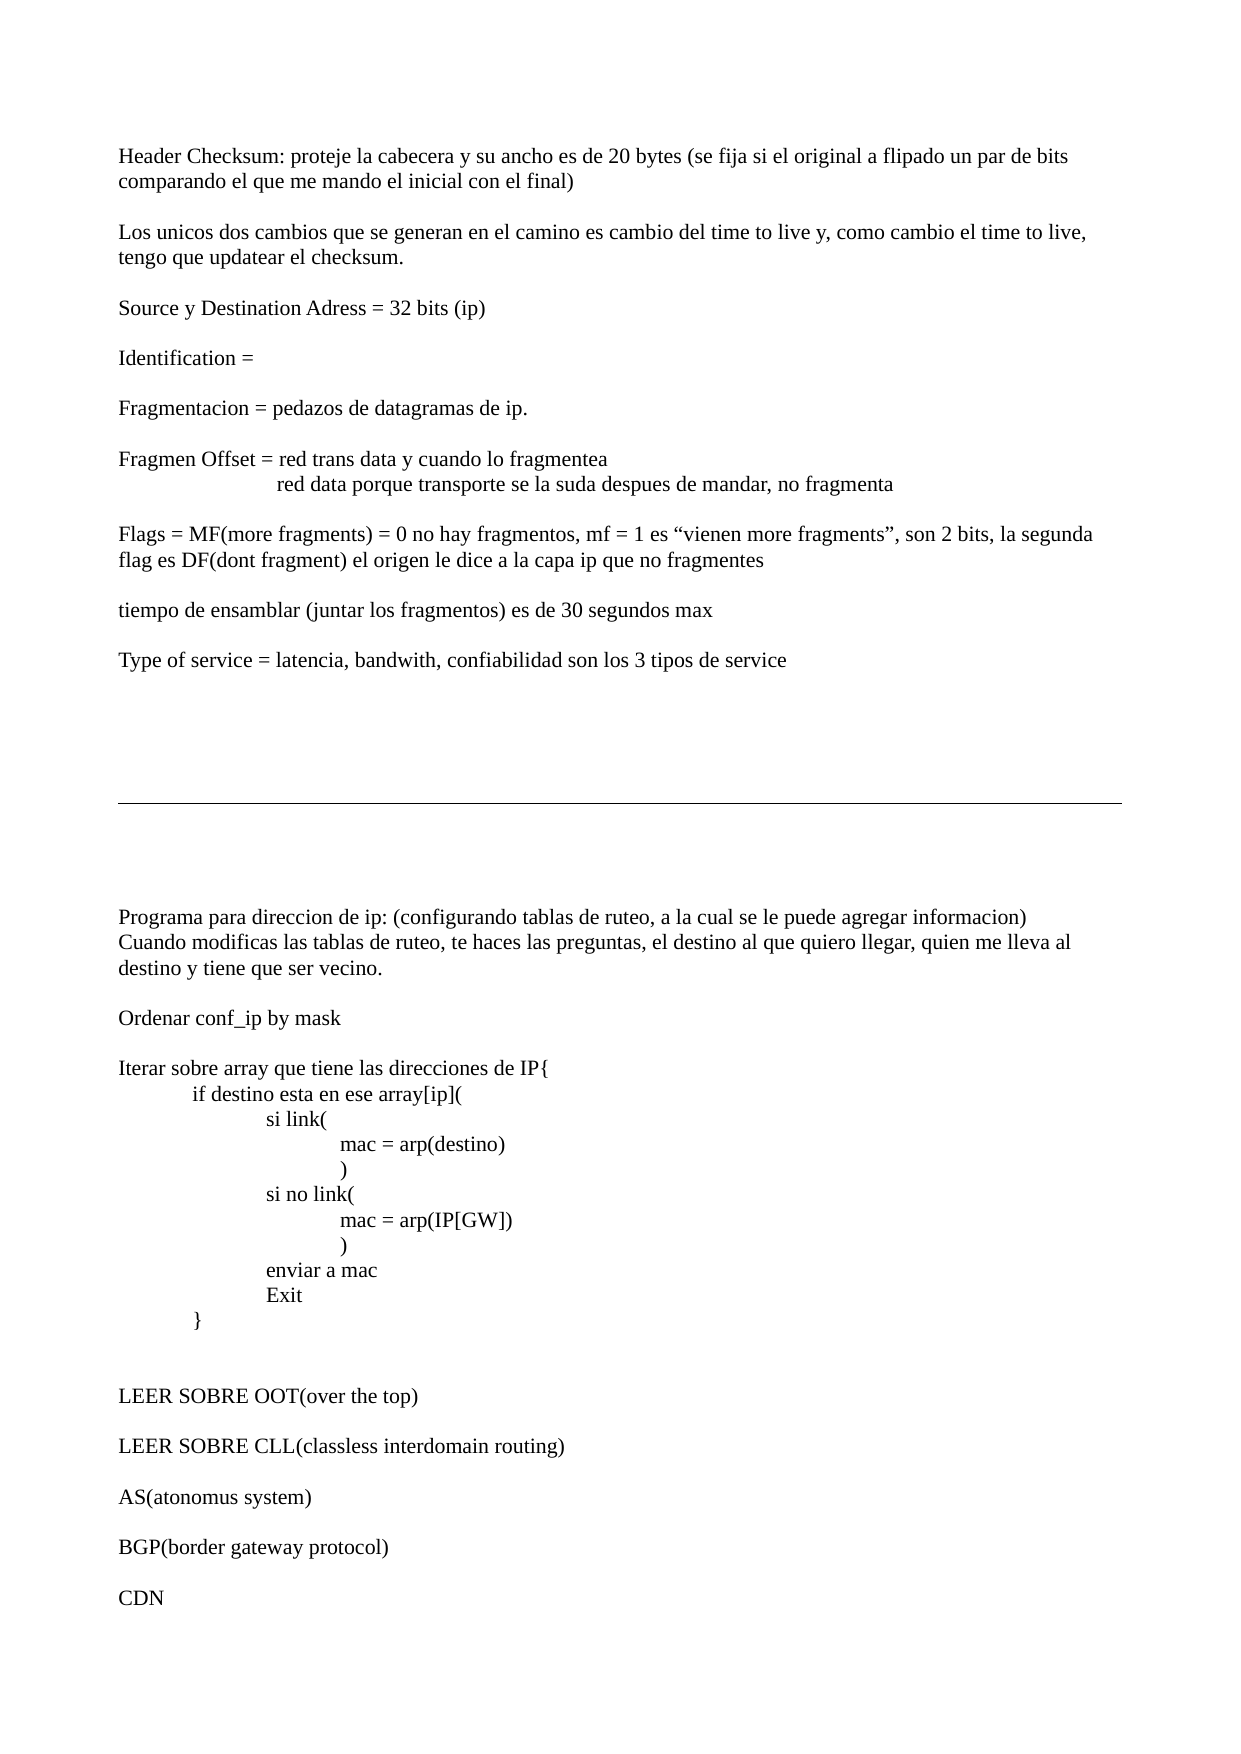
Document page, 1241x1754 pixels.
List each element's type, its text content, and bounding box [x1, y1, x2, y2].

text si link( [118, 1106, 1122, 1131]
text } [118, 1307, 1122, 1333]
text mac = arp(IP[GW]) [118, 1207, 1122, 1232]
text Exit [118, 1282, 1122, 1307]
text Identification = [118, 345, 1122, 370]
text Source y Destination Adress = 32 bits (ip) [118, 294, 1122, 320]
text if destino esta en ese array[ip]( [118, 1081, 1122, 1106]
text BGP(border gateway protocol) [118, 1534, 1122, 1559]
text Iterar sobre array que tiene las direcciones de IP{ [118, 1055, 1122, 1081]
text LEER SOBRE OOT(over the top) [118, 1383, 1122, 1408]
text Programa para direccion de ip: (configurando tablas de ruteo, a la cual se le puede agregar informacion) [118, 904, 1122, 929]
text Fragmentacion = pedazos de datagramas de ip. [118, 395, 1122, 421]
text mac = arp(destino) [118, 1131, 1122, 1156]
text tiempo de ensamblar (juntar los fragmentos) es de 30 segundos max [118, 597, 1122, 622]
text Header Checksum: proteje la cabecera y su ancho es de 20 bytes (se fija si el original a flipado un par de bits comparando el que me mando el inicial con el final) [118, 143, 1122, 194]
text Ordenar conf_ip by mask [118, 1005, 1122, 1030]
text AS(atonomus system) [118, 1484, 1122, 1509]
text Cuando modificas las tablas de ruteo, te haces las preguntas, el destino al que quiero llegar, quien me lleva al destino y tiene que ser vecino. [118, 929, 1122, 980]
text LEER SOBRE CLL(classless interdomain routing) [118, 1433, 1122, 1459]
text ) [118, 1232, 1122, 1257]
text Type of service = latencia, bandwith, confiabilidad son los 3 tipos de service [118, 647, 1122, 673]
text si no link( [118, 1181, 1122, 1207]
text red data porque transporte se la suda despues de mandar, no fragmenta [118, 471, 1122, 496]
text Fragmen Offset = red trans data y cuando lo fragmentea [118, 446, 1122, 471]
text CDN [118, 1585, 1122, 1610]
text enviar a mac [118, 1257, 1122, 1282]
text Flags = MF(more fragments) = 0 no hay fragmentos, mf = 1 es “vienen more fragments”, son 2 bits, la segunda flag es DF(dont fragment) el origen le dice a la capa ip que no fragmentes [118, 521, 1122, 572]
text ) [118, 1156, 1122, 1181]
text Los unicos dos cambios que se generan en el camino es cambio del time to live y, como cambio el time to live, tengo que updatear el checksum. [118, 219, 1122, 269]
